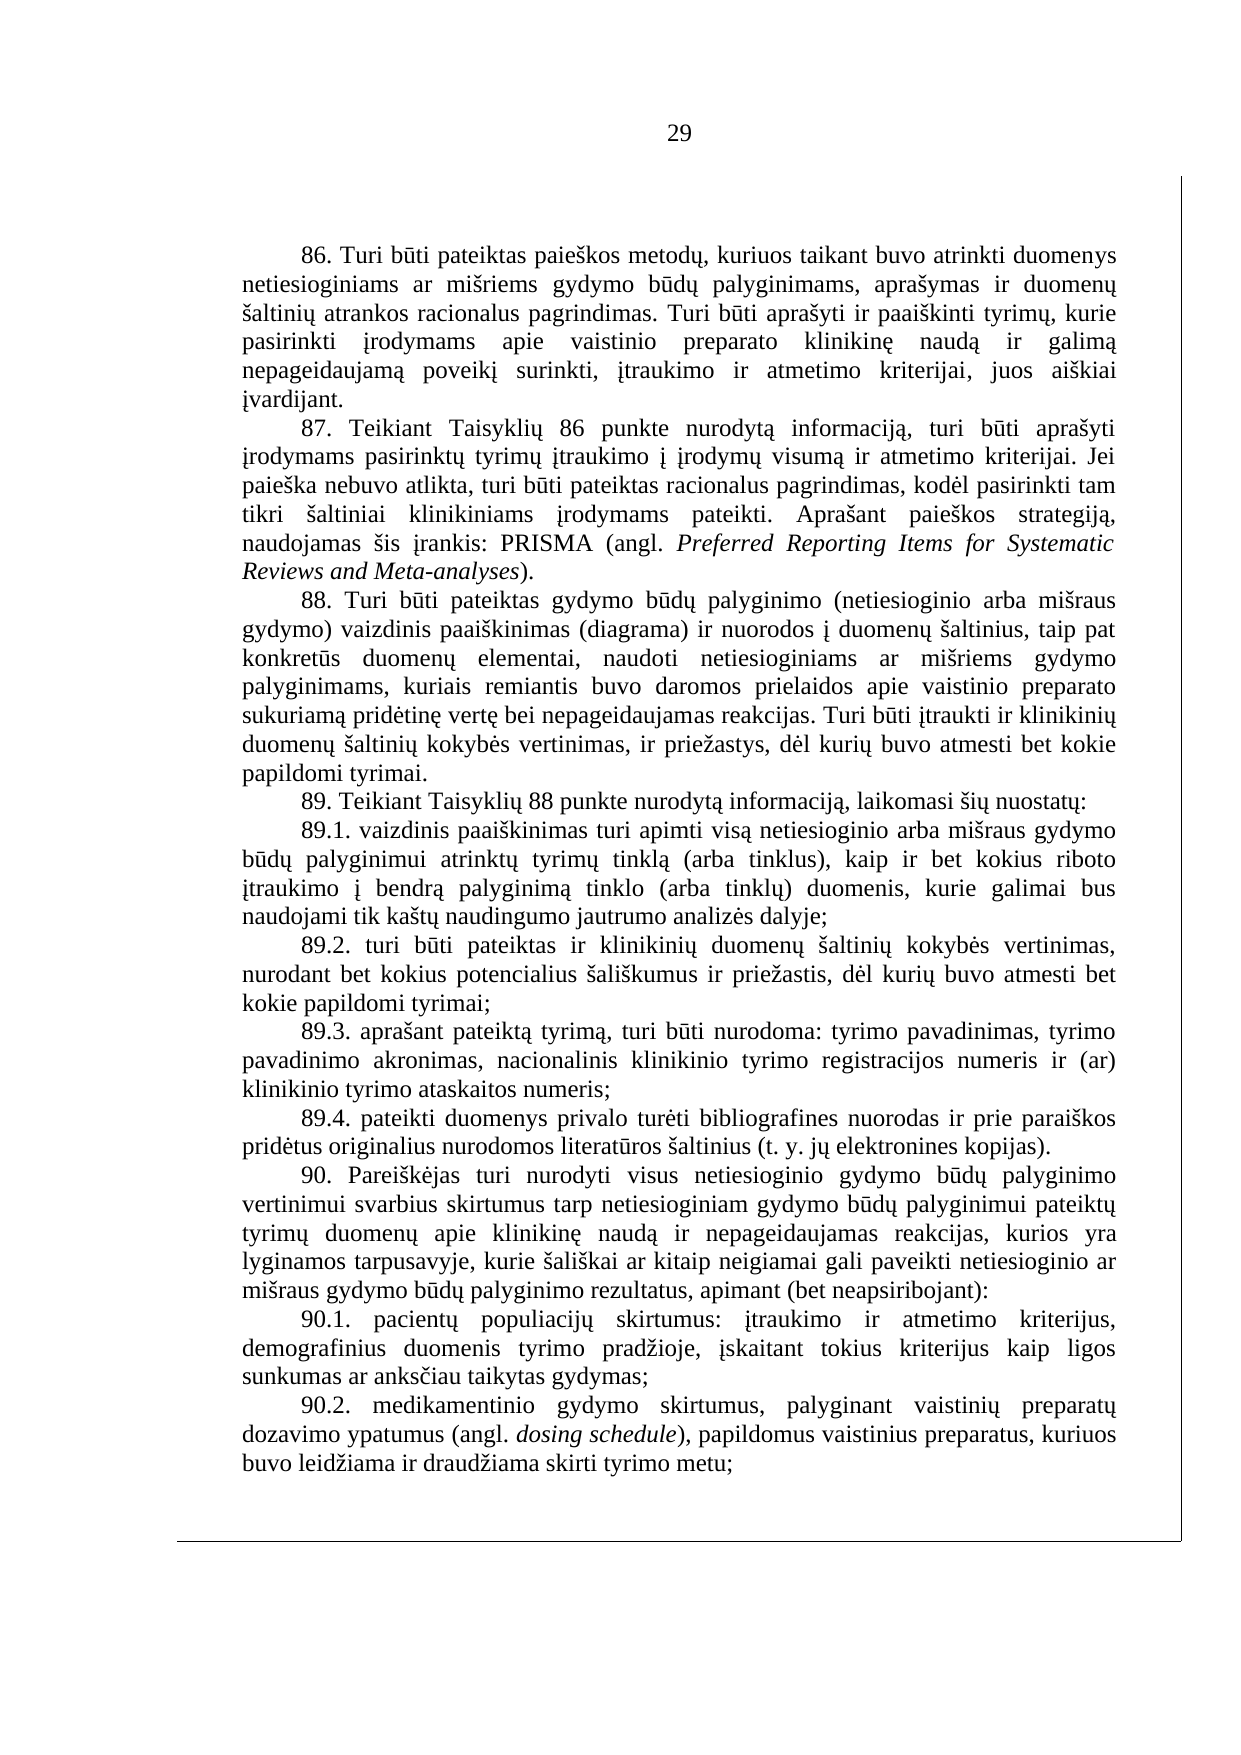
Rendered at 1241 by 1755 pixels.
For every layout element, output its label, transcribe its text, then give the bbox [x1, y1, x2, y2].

text 89.3. aprašant pateiktą tyrimą, turi būti nurodoma: tyrimo pavadinimas, tyrimo pavadinimo akronimas, nacionalinis klinikinio tyrimo registracijos numeris ir (ar) klinikinio tyrimo ataskaitos numeris; [177, 1016, 1181, 1103]
text 86. Turi būti pateiktas paieškos metodų, kuriuos taikant buvo atrinkti duomenys netiesioginiams ar mišriems gydymo būdų palyginimams, aprašymas ir duomenų šaltinių atrankos racionalus pagrindimas. Turi būti aprašyti ir paaiškinti tyrimų, kurie pasirinkti įrodymams apie vaistinio preparato klinikinę naudą ir galimą nepageidaujamą poveikį surinkti, įtraukimo ir atmetimo kriterijai, juos aiškiai įvardijant. [177, 176, 1181, 413]
text 90. Pareiškėjas turi nurodyti visus netiesioginio gydymo būdų palyginimo vertinimui svarbius skirtumus tarp netiesioginiam gydymo būdų palyginimui pateiktų tyrimų duomenų apie klinikinę naudą ir nepageidaujamas reakcijas, kurios yra lyginamos tarpusavyje, kurie šališkai ar kitaip neigiamai gali paveikti netiesioginio ar mišraus gydymo būdų palyginimo rezultatus, apimant (bet neapsiribojant): [177, 1160, 1181, 1304]
text 90.2. medikamentinio gydymo skirtumus, palyginant vaistinių preparatų dozavimo ypatumus (angl. dosing schedule), papildomus vaistinius preparatus, kuriuos buvo leidžiama ir draudžiama skirti tyrimo metu; [177, 1390, 1181, 1541]
text 89.2. turi būti pateiktas ir klinikinių duomenų šaltinių kokybės vertinimas, nurodant bet kokius potencialius šališkumus ir priežastis, dėl kurių buvo atmesti bet kokie papildomi tyrimai; [177, 930, 1181, 1016]
text 89. Teikiant Taisyklių 88 punkte nurodytą informaciją, laikomasi šių nuostatų: [177, 786, 1181, 815]
text 88. Turi būti pateiktas gydymo būdų palyginimo (netiesioginio arba mišraus gydymo) vaizdinis paaiškinimas (diagrama) ir nuorodos į duomenų šaltinius, taip pat konkretūs duomenų elementai, naudoti netiesioginiams ar mišriems gydymo palyginimams, kuriais remiantis buvo daromos prielaidos apie vaistinio preparato sukuriamą pridėtinę vertę bei nepageidaujamas reakcijas. Turi būti įtraukti ir klinikinių duomenų šaltinių kokybės vertinimas, ir priežastys, dėl kurių buvo atmesti bet kokie papildomi tyrimai. [177, 585, 1181, 786]
text 87. Teikiant Taisyklių 86 punkte nurodytą informaciją, turi būti aprašyti įrodymams pasirinktų tyrimų įtraukimo į įrodymų visumą ir atmetimo kriterijai. Jei paieška nebuvo atlikta, turi būti pateiktas racionalus pagrindimas, kodėl pasirinkti tam tikri šaltiniai klinikiniams įrodymams pateikti. Aprašant paieškos strategiją, naudojamas šis įrankis: PRISMA (angl. Preferred Reporting Items for Systematic Reviews and Meta-analyses). [177, 413, 1181, 585]
text 89.1. vaizdinis paaiškinimas turi apimti visą netiesioginio arba mišraus gydymo būdų palyginimui atrinktų tyrimų tinklą (arba tinklus), kaip ir bet kokius riboto įtraukimo į bendrą palyginimą tinklo (arba tinklų) duomenis, kurie galimai bus naudojami tik kaštų naudingumo jautrumo analizės dalyje; [177, 815, 1181, 930]
text 90.1. pacientų populiacijų skirtumus: įtraukimo ir atmetimo kriterijus, demografinius duomenis tyrimo pradžioje, įskaitant tokius kriterijus kaip ligos sunkumas ar anksčiau taikytas gydymas; [177, 1304, 1181, 1390]
text 89.4. pateikti duomenys privalo turėti bibliografines nuorodas ir prie paraiškos pridėtus originalius nurodomos literatūros šaltinius (t. y. jų elektronines kopijas). [177, 1103, 1181, 1160]
